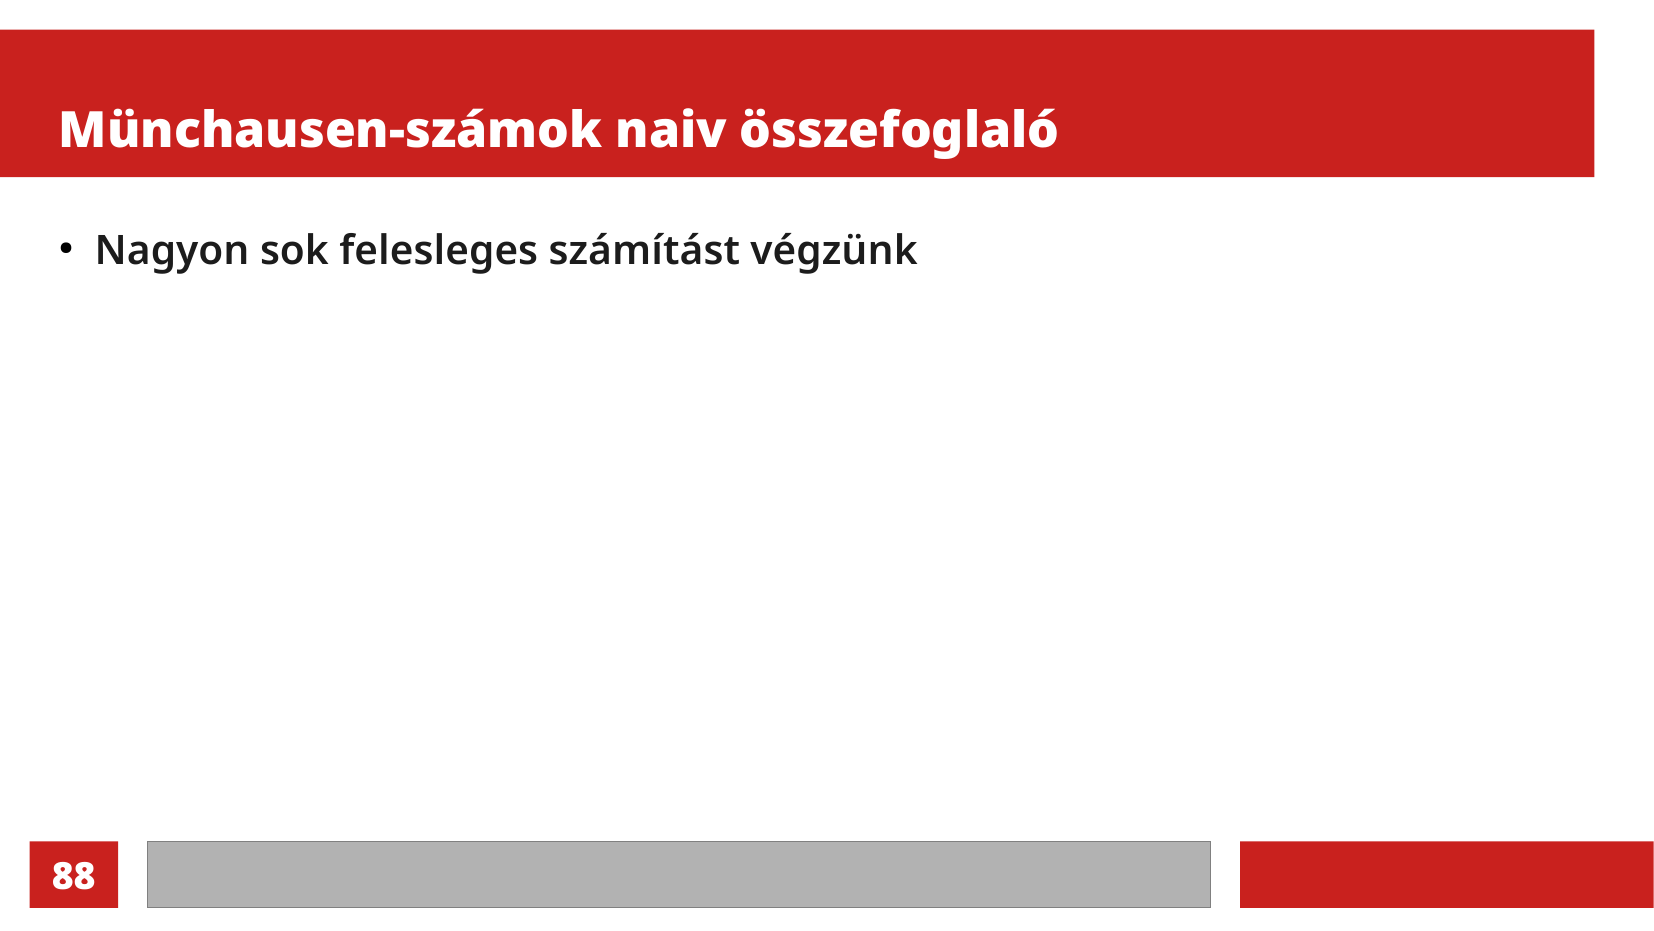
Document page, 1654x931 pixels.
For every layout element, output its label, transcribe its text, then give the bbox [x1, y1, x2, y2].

title Münchausen-számok naiv összefoglaló [59, 44, 1595, 163]
list Nagyon sok felesleges számítást végzünk [59, 221, 1565, 827]
